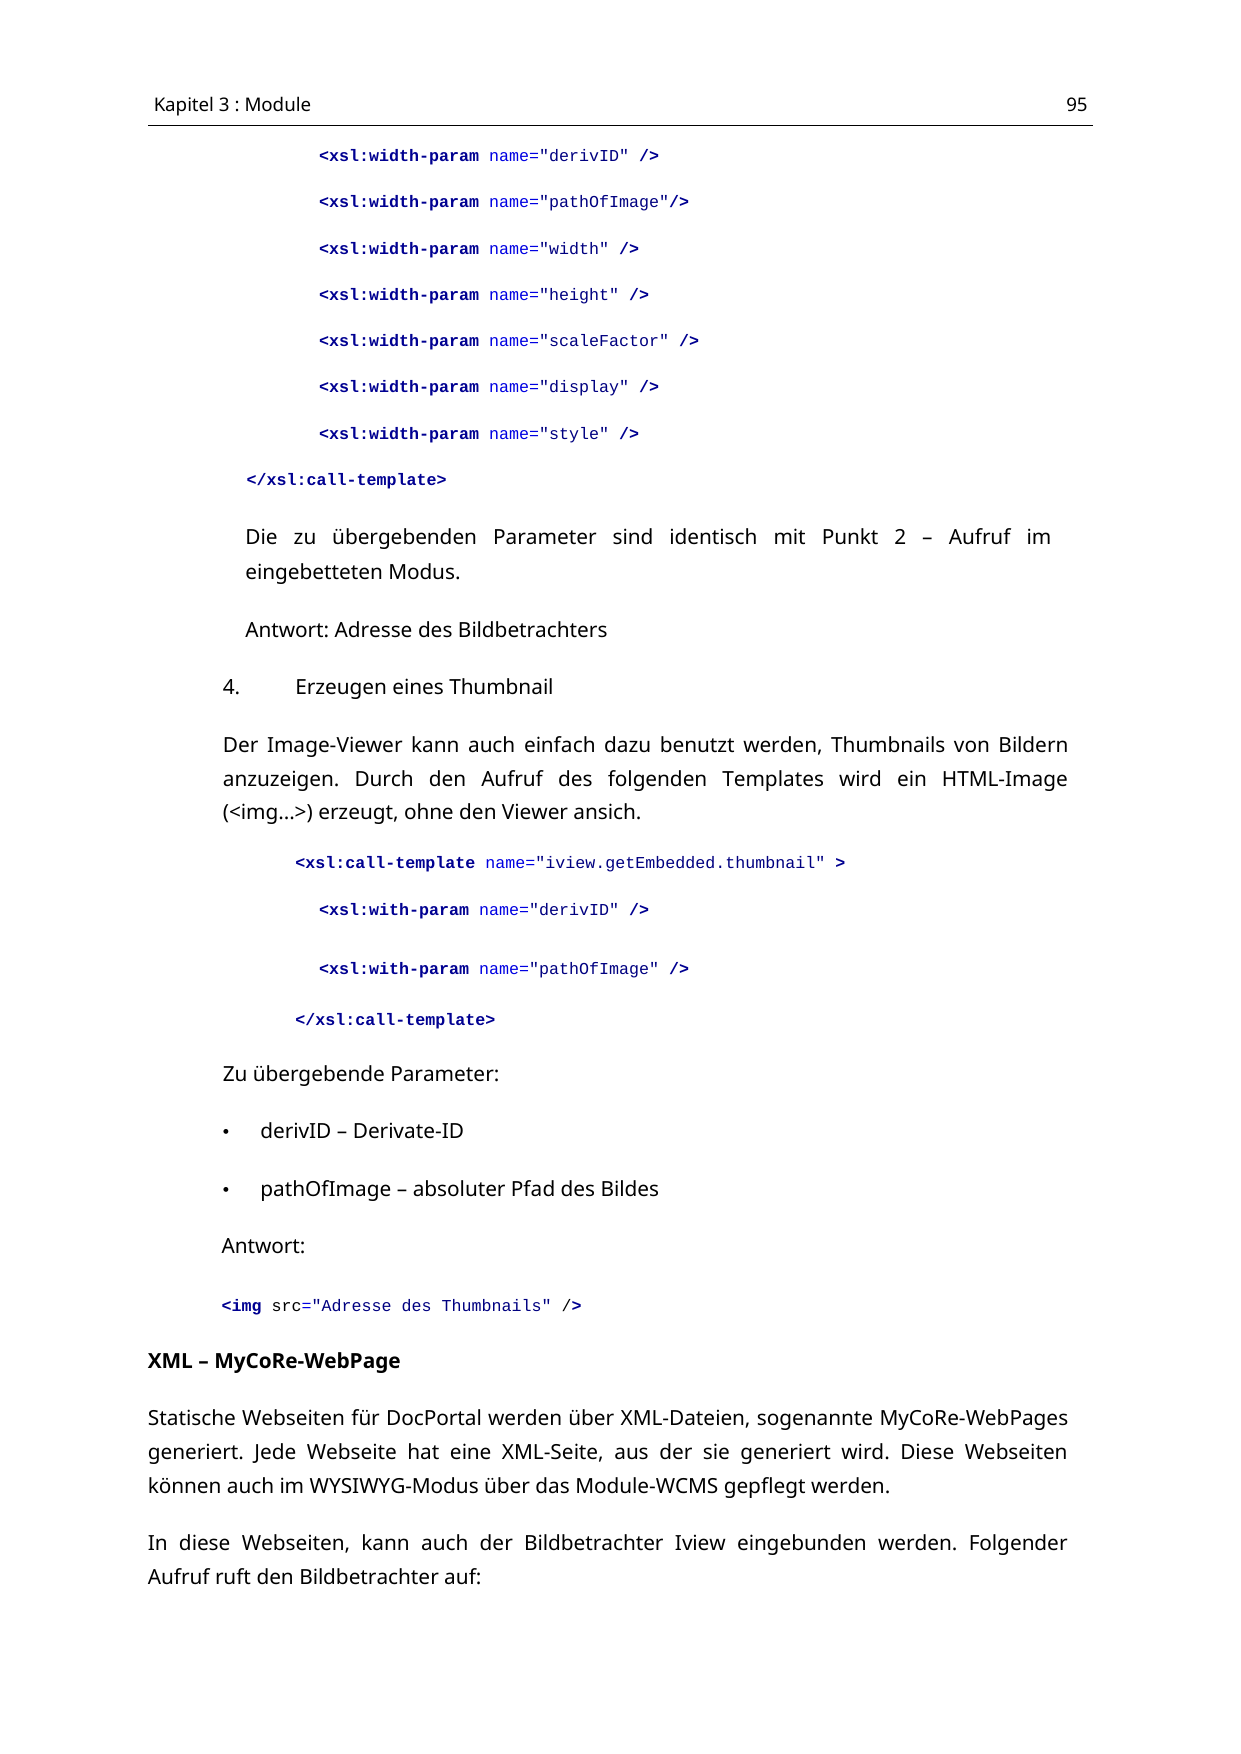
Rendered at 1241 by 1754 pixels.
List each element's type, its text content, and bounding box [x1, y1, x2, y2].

text <img src="Adresse des Thumbnails" /> [148, 1289, 1069, 1317]
text <xsl:width-param name="display" /> [171, 379, 1069, 398]
list Zu übergebende Parameter: [185, 1059, 1069, 1087]
text XML – MyCoRe-WebPage [148, 1346, 1069, 1374]
list pathOfImage – absoluter Pfad des Bildes [223, 1174, 1069, 1202]
list <xsl:call-template name="iview.getEmbedded.thumbnail" > [185, 855, 1069, 874]
text In diese Webseiten, kann auch der Bildbetrachter Iview eingebunden werden. Folgender Aufruf ruft den Bildbetrachter auf: [148, 1528, 1069, 1591]
text <xsl:with-param name="derivID" /> [171, 901, 1069, 920]
list derivID – Derivate-ID [223, 1116, 1069, 1145]
text <xsl:with-param name="pathOfImage" /> [171, 950, 1069, 981]
text <xsl:width-param name="derivID" /> [171, 148, 1069, 167]
list 4. Erzeugen eines Thumbnail [185, 672, 1069, 701]
list </xsl:call-template> [209, 471, 1069, 490]
text <xsl:width-param name="style" /> [171, 425, 1069, 444]
text Antwort: [148, 1231, 1069, 1259]
text <xsl:width-param name="scaleFactor" /> [171, 333, 1069, 352]
text Antwort: Adresse des Bildbetrachters [171, 615, 1069, 643]
text <xsl:width-param name="pathOfImage"/> [171, 194, 1069, 213]
text Statische Webseiten für DocPortal werden über XML-Dateien, sogenannte MyCoRe-WebPages generiert. Jede Webseite hat eine XML-Seite, aus der sie generiert wird. Diese Webseiten können auch im WYSIWYG-Modus über das Module-WCMS gepflegt werden. [148, 1403, 1069, 1499]
list Der Image-Viewer kann auch einfach dazu benutzt werden, Thumbnails von Bildern anzuzeigen. Durch den Aufruf des folgenden Templates wird ein HTML-Image (<img...>) erzeugt, ohne den Viewer ansich. [185, 730, 1069, 826]
text Die zu übergebenden Parameter sind identisch mit Punkt 2 – Aufruf im eingebetteten Modus. [171, 520, 1069, 585]
list </xsl:call-template> [185, 1011, 1069, 1030]
text <xsl:width-param name="width" /> [171, 240, 1069, 259]
text <xsl:width-param name="height" /> [171, 286, 1069, 305]
